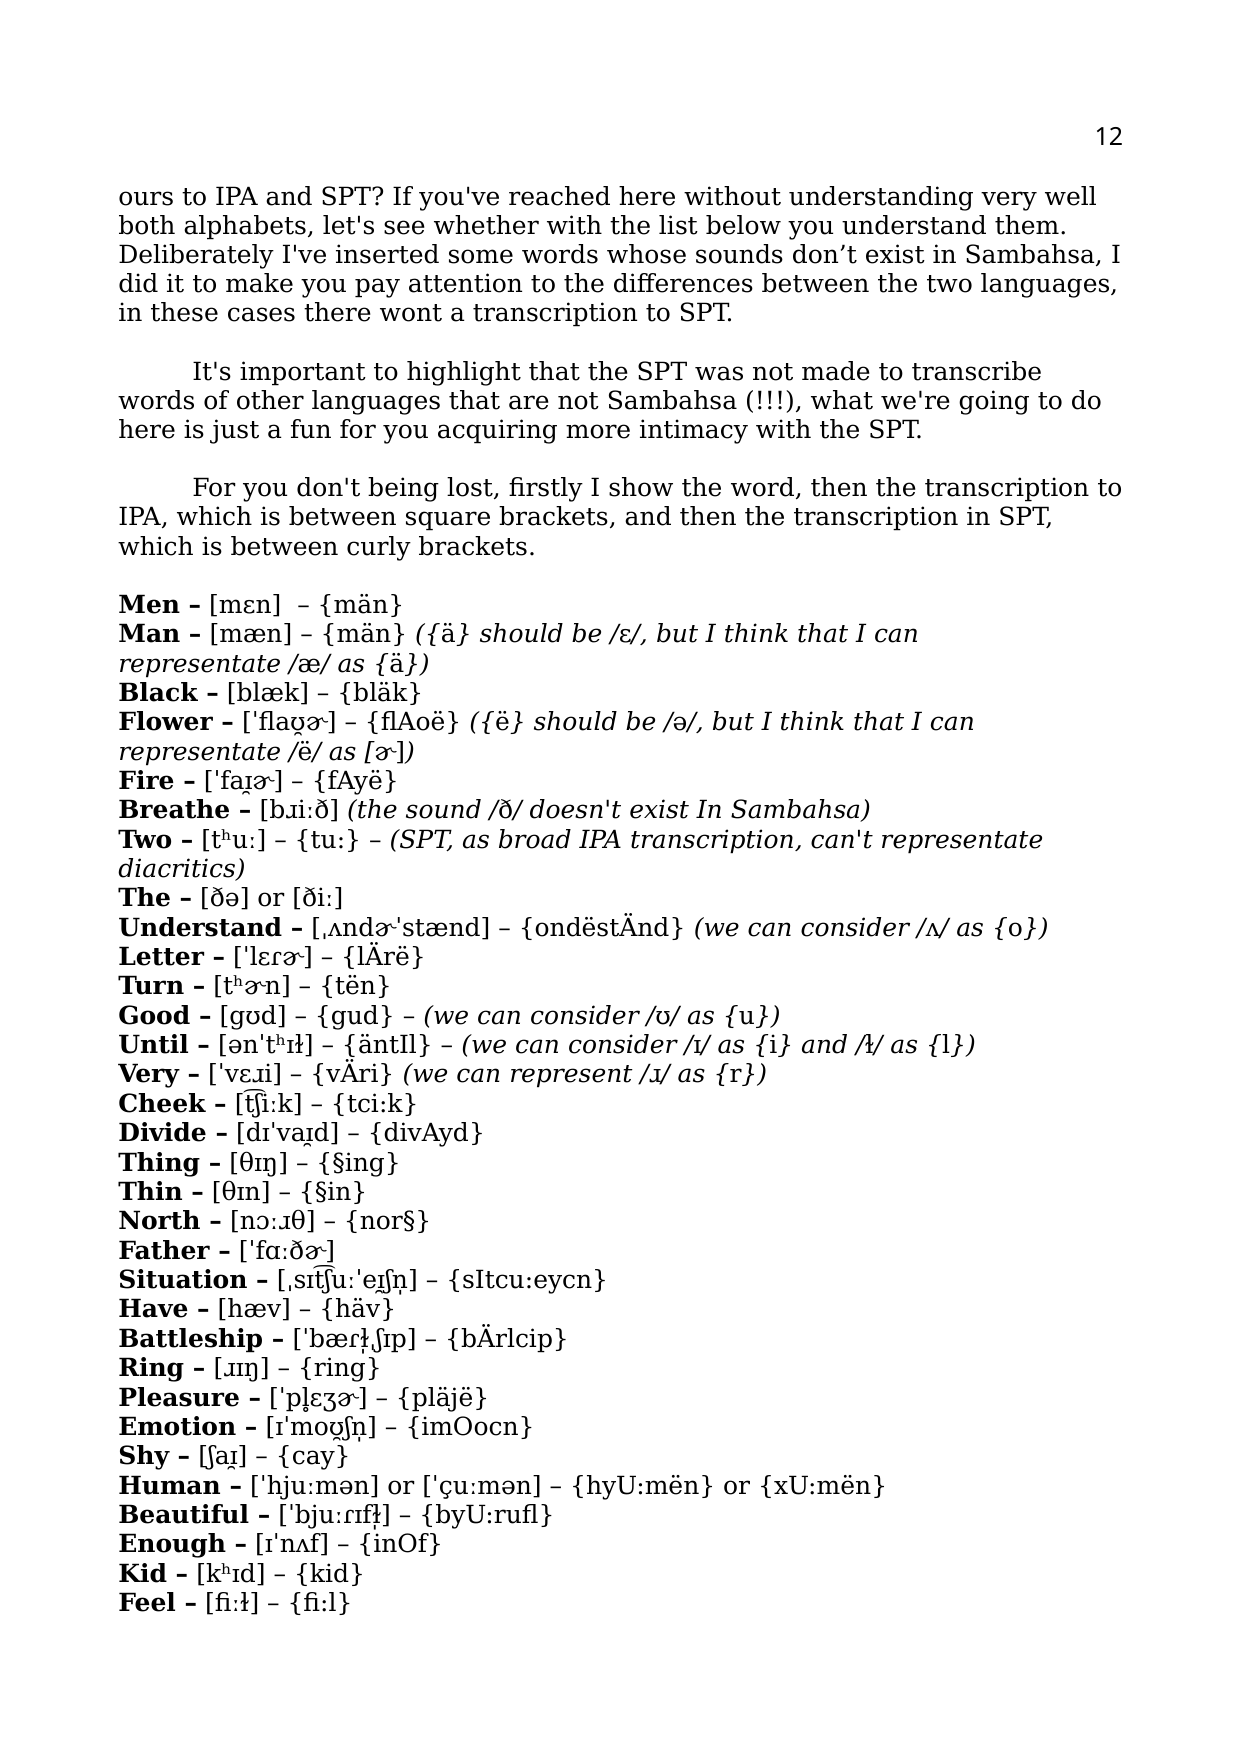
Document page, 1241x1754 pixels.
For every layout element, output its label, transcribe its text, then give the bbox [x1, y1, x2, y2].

text It's important to highlight that the SPT was not made to transcribe words of other languages that are not Sambahsa (!!!), what we're going to do here is just a fun for you acquiring more intimacy with the SPT. [118, 357, 1123, 444]
text Fire – [ˈfaɪ̯ɚ] – {fAyë} [118, 766, 1123, 795]
text Men – [mɛn] – {män} [118, 590, 1123, 619]
text Beautiful – [ˈbjuːɾɪfɫ̩] – {byU:rufl} [118, 1500, 1123, 1529]
text Until – [ənˈtʰɪɫ] – {äntIl} – (we can consider /ɪ/ as {i} and /ɫ/ as {l}) [118, 1030, 1123, 1059]
text The – [ðə] or [ðiː] [118, 883, 1123, 912]
text Ring – [ɹɪŋ] – {ring} [118, 1353, 1123, 1382]
text Thing – [θɪŋ] – {§ing} [118, 1147, 1123, 1177]
text Man – [mæn] – {män} ({ä} should be /ɛ/, but I think that I can representate /æ/ as {ä}) [118, 619, 1123, 678]
text Battleship – [ˈbæɾɫ̩ˌʃɪp] – {bÄrlcip} [118, 1324, 1123, 1353]
text Two – [tʰuː] – {tu:} – (SPT, as broad IPA transcription, can't representate diacritics) [118, 824, 1123, 883]
text Kid – [kʰɪd] – {kid} [118, 1559, 1123, 1588]
text Emotion – [ɪˈmoʊ̯ʃn̩] – {imOocn} [118, 1412, 1123, 1441]
text Pleasure – [ˈpl̥ɛʒɚ] – {pläjë} [118, 1382, 1123, 1412]
text Divide – [dɪˈvaɪ̯d] – {divAyd} [118, 1118, 1123, 1147]
text Very – [ˈvɛɹi] – {vÄri} (we can represent /ɹ/ as {r}) [118, 1059, 1123, 1089]
text Good – [gʊd] – {gud} – (we can consider /ʊ/ as {u}) [118, 1001, 1123, 1030]
text Breathe – [bɹiːð] (the sound /ð/ doesn't exist In Sambahsa) [118, 795, 1123, 824]
text Black – [blæk] – {bläk} [118, 678, 1123, 707]
text Enough – [ɪˈnʌf] – {inOf} [118, 1529, 1123, 1559]
text ours to IPA and SPT? If you've reached here without understanding very well both alphabets, let's see whether with the list below you understand them. Deliberately I've inserted some words whose sounds don’t exist in Sambahsa, I did it to make you pay attention to the differences between the two languages, in these cases there wont a transcription to SPT. [118, 182, 1123, 327]
text Thin – [θɪn] – {§in} [118, 1177, 1123, 1206]
text Feel – [fiːɫ] – {fi:l} [118, 1588, 1123, 1617]
text For you don't being lost, firstly I show the word, then the transcription to IPA, which is between square brackets, and then the transcription in SPT, which is between curly brackets. [118, 473, 1123, 561]
text Father – [ˈfɑːðɚ] [118, 1236, 1123, 1265]
text Turn – [tʰɚn] – {tën} [118, 971, 1123, 1001]
text Shy – [ʃaɪ̯] – {cay} [118, 1441, 1123, 1471]
text Understand – [ˌʌndɚˈstænd] – {ondëstÄnd} (we can consider /ʌ/ as {o}) [118, 912, 1123, 942]
text Cheek – [t͡ʃiːk] – {tci:k} [118, 1089, 1123, 1118]
text Letter – [ˈlɛɾɚ] – {lÄrë} [118, 942, 1123, 971]
text Flower – [ˈflaʊ̯ɚ] – {flAoë} ({ë} should be /ə/, but I think that I can representate /ë/ as [ɚ]) [118, 707, 1123, 766]
text Have – [hæv] – {häv} [118, 1294, 1123, 1324]
text Human – [ˈhjuːmən] or [ˈçuːmən] – {hyU:mën} or {xU:mën} [118, 1471, 1123, 1500]
text North – [nɔːɹθ] – {nor§} [118, 1206, 1123, 1236]
text Situation – [ˌsɪt͡ʃuːˈeɪ̯ʃn̩] – {sItcu:eycn} [118, 1265, 1123, 1294]
